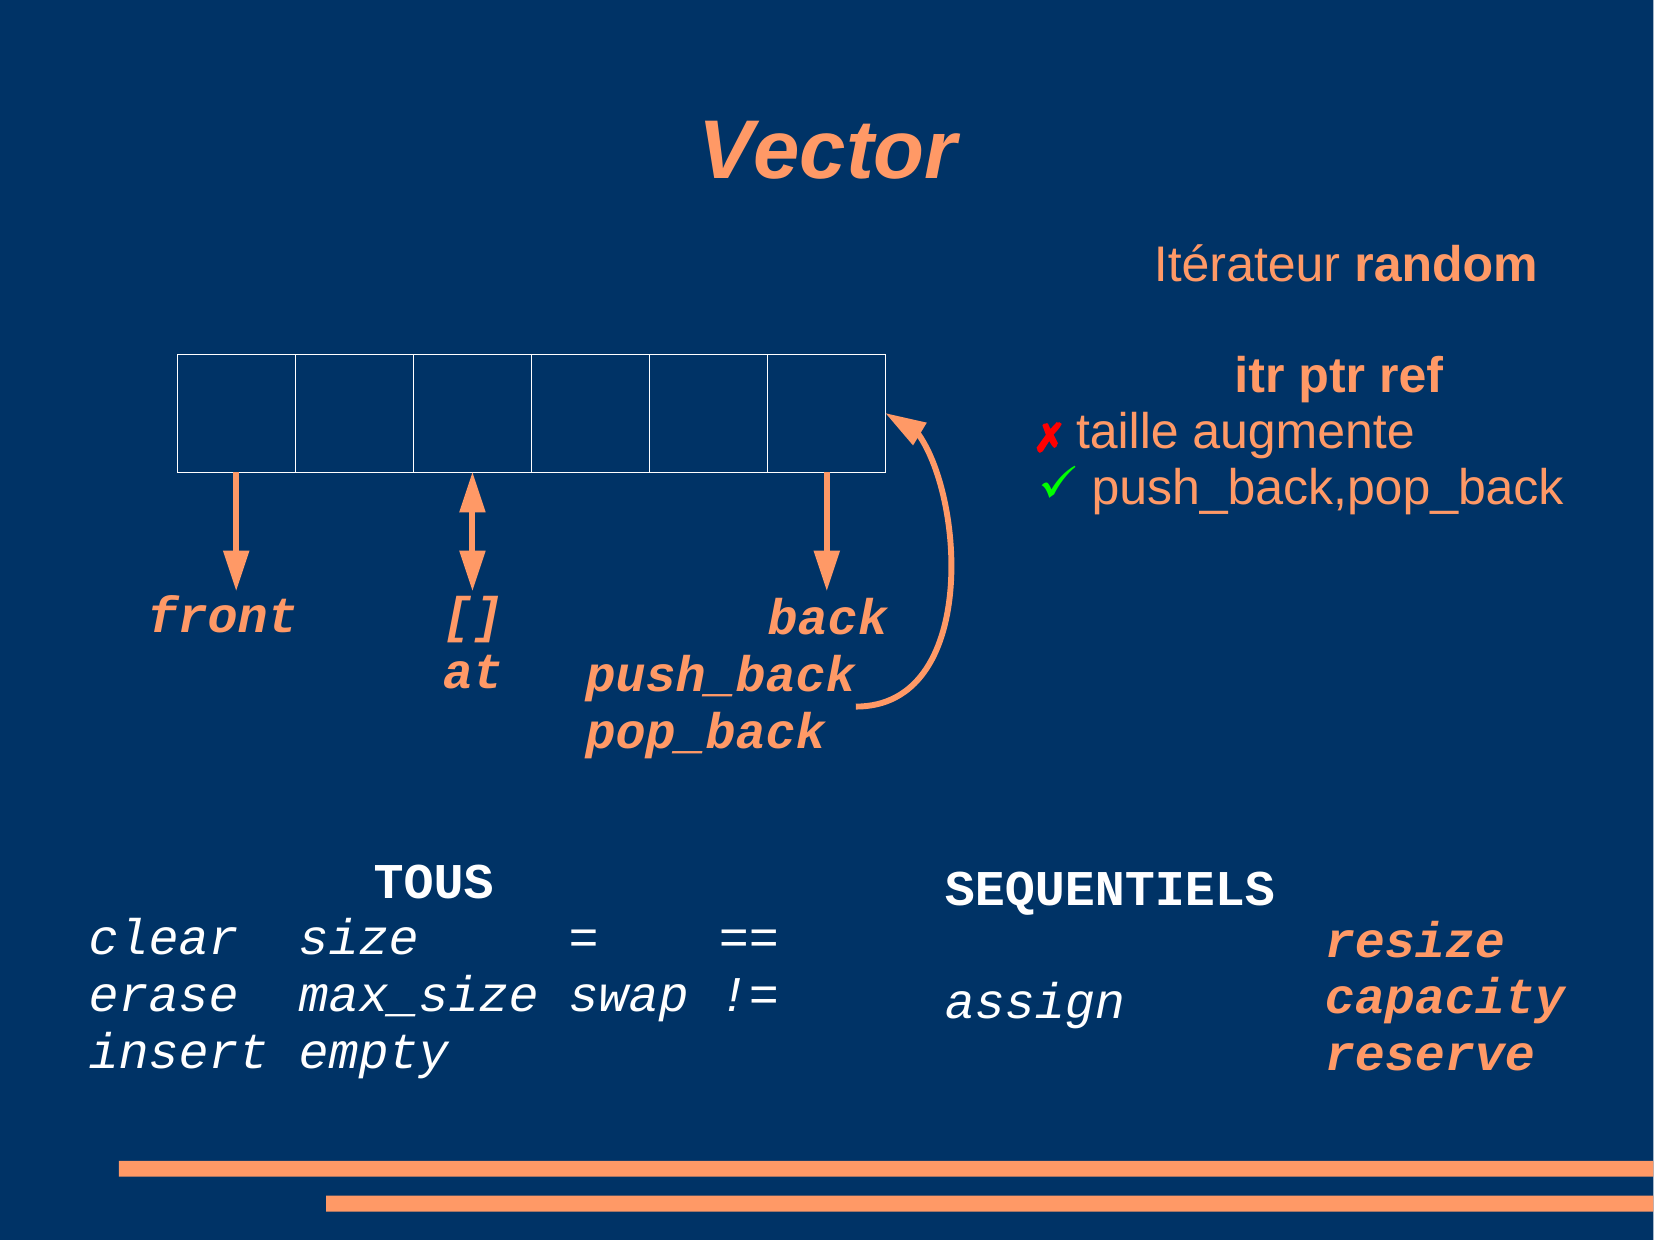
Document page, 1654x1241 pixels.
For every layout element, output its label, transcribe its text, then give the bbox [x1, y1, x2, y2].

text_box TOUS clear size = == erase max_size swap != insert empty [88, 856, 779, 1116]
text_box push_back pop_back [585, 649, 856, 764]
text_box back [767, 592, 888, 650]
text_box front [147, 590, 298, 648]
text_box [] at [442, 590, 504, 709]
text_box resize capacity reserve [1324, 915, 1565, 1144]
text_box SEQUENTIELS assign [944, 863, 1276, 1123]
title Vector [121, 46, 1534, 254]
text_box Itérateur random itr ptr ref  taille augmente  push_back,pop_back [1038, 236, 1654, 529]
